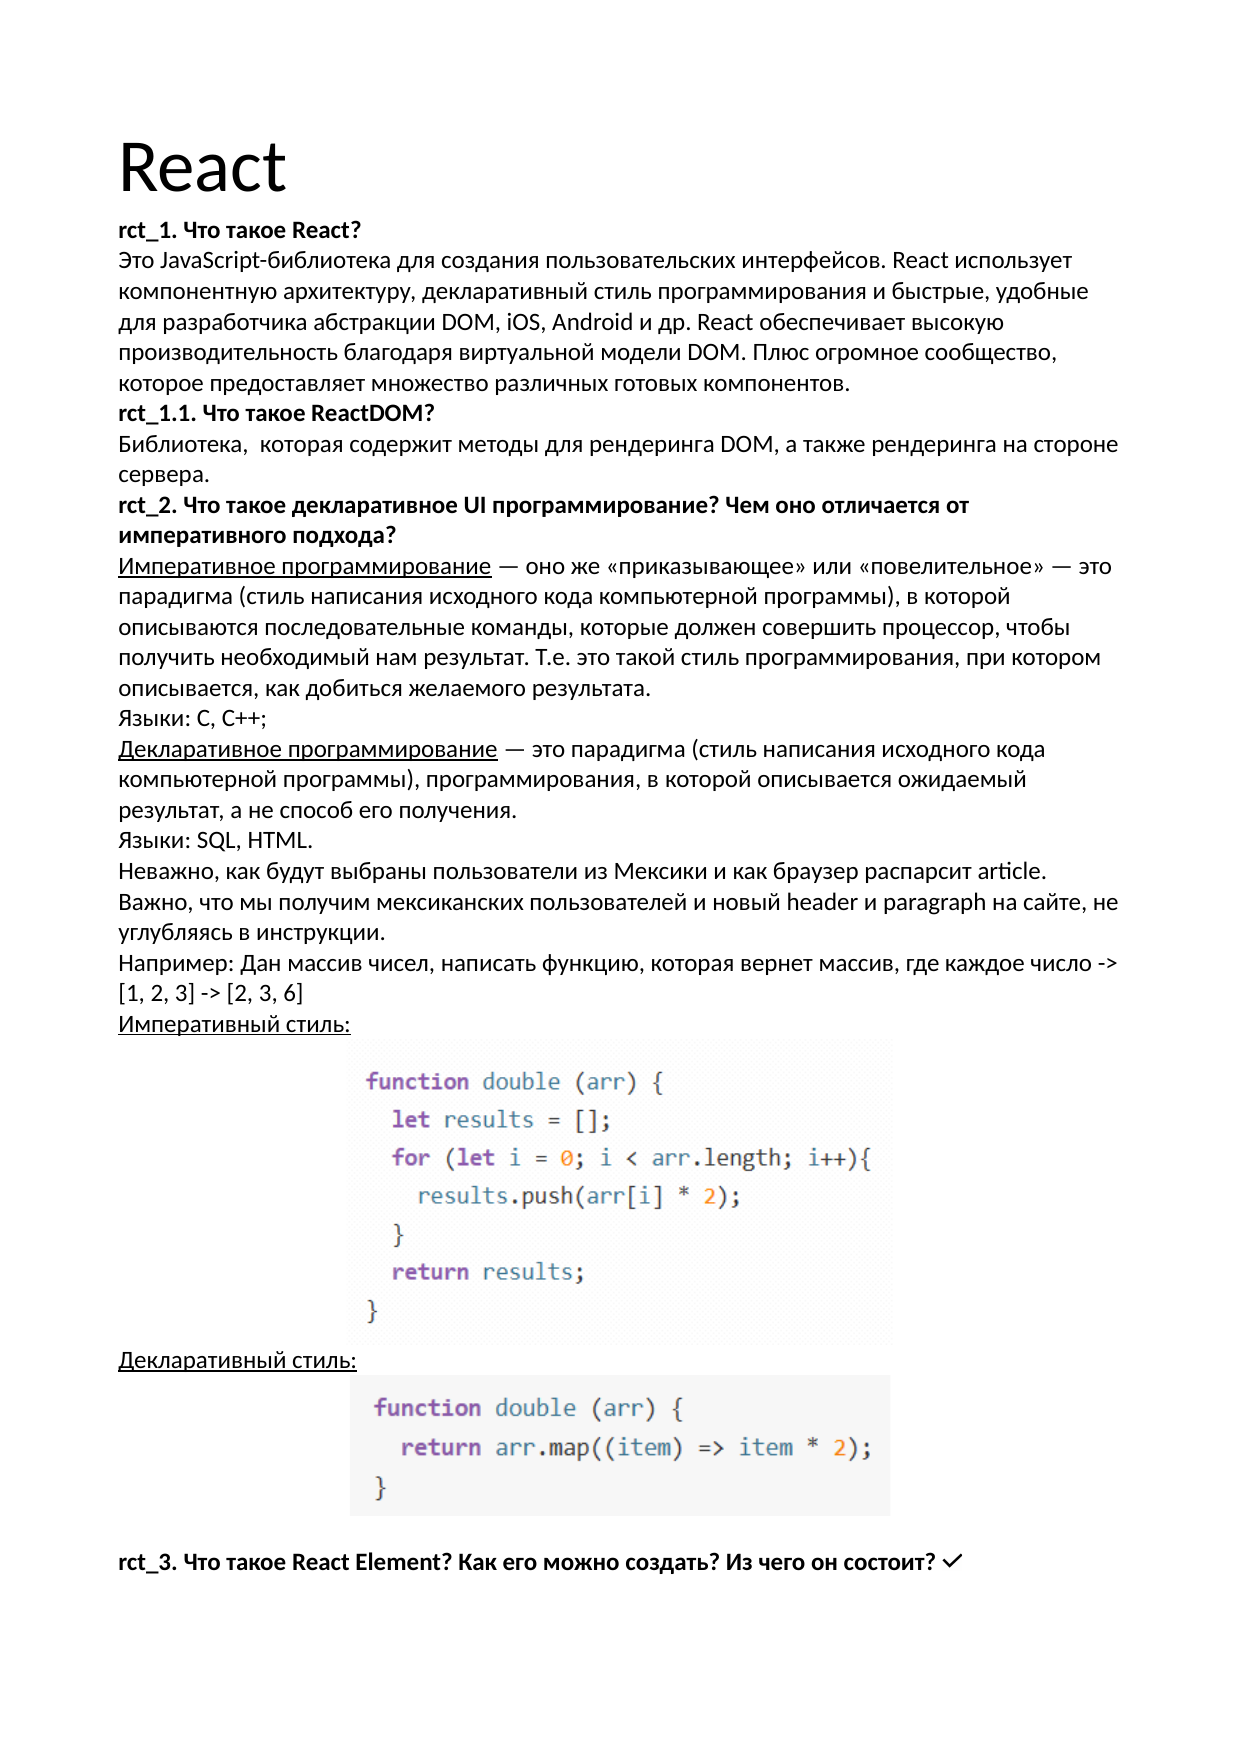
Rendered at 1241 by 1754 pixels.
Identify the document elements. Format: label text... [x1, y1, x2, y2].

text Императивное программирование — оно же «приказывающее» или «повелительное» — это парадигма (стиль написания исходного кода компьютерной программы), в которой описываются последовательные команды, которые должен совершить процессор, чтобы получить необходимый нам результат. Т.е. это такой стиль программирования, при котором описывается, как добиться желаемого результата. [118, 550, 1122, 702]
text rct_3. Что такое React Element? Как его можно создать? Из чего он состоит? [118, 1546, 1122, 1577]
text Императивный стиль: [118, 1008, 1122, 1038]
text React [118, 118, 1122, 210]
text Это JavaScript-библиотека для создания пользовательских интерфейсов. React использует компонентную архитектуру, декларативный стиль программирования и быстрые, удобные для разработчика абстракции DOM, iOS, Android и др. React обеспечивает высокую производительность благодаря виртуальной модели DOM. Плюс огромное сообщество, которое предоставляет множество различных готовых компонентов. [118, 245, 1122, 397]
text Языки: SQL, HTML. [118, 824, 1122, 855]
text rct_1.1. Что такое ReactDOM? [118, 397, 1122, 428]
text Декларативное программирование — это парадигма (стиль написания исходного кода компьютерной программы), программирования, в которой описывается ожидаемый результат, а не способ его получения. [118, 733, 1122, 824]
text Языки: C, C++; [118, 702, 1122, 733]
text rct_1. Что такое React? [118, 214, 1122, 245]
text Неважно, как будут выбраны пользователи из Мексики и как браузер распарсит article. Важно, что мы получим мексиканских пользователей и новый header и paragraph на сайте, не углубляясь в инструкции. [118, 855, 1122, 947]
text Декларативный стиль: [118, 1344, 1122, 1375]
text Например: Дан массив чисел, написать функцию, которая вернет массив, где каждое число -> [1, 2, 3] -> [2, 3, 6] [118, 947, 1122, 1008]
text Библиотека, которая содержит методы для рендеринга DOM, а также рендеринга на стороне сервера. [118, 428, 1122, 489]
text rct_2. Что такое декларативное UI программирование? Чем оно отличается от императивного подхода? [118, 489, 1122, 550]
